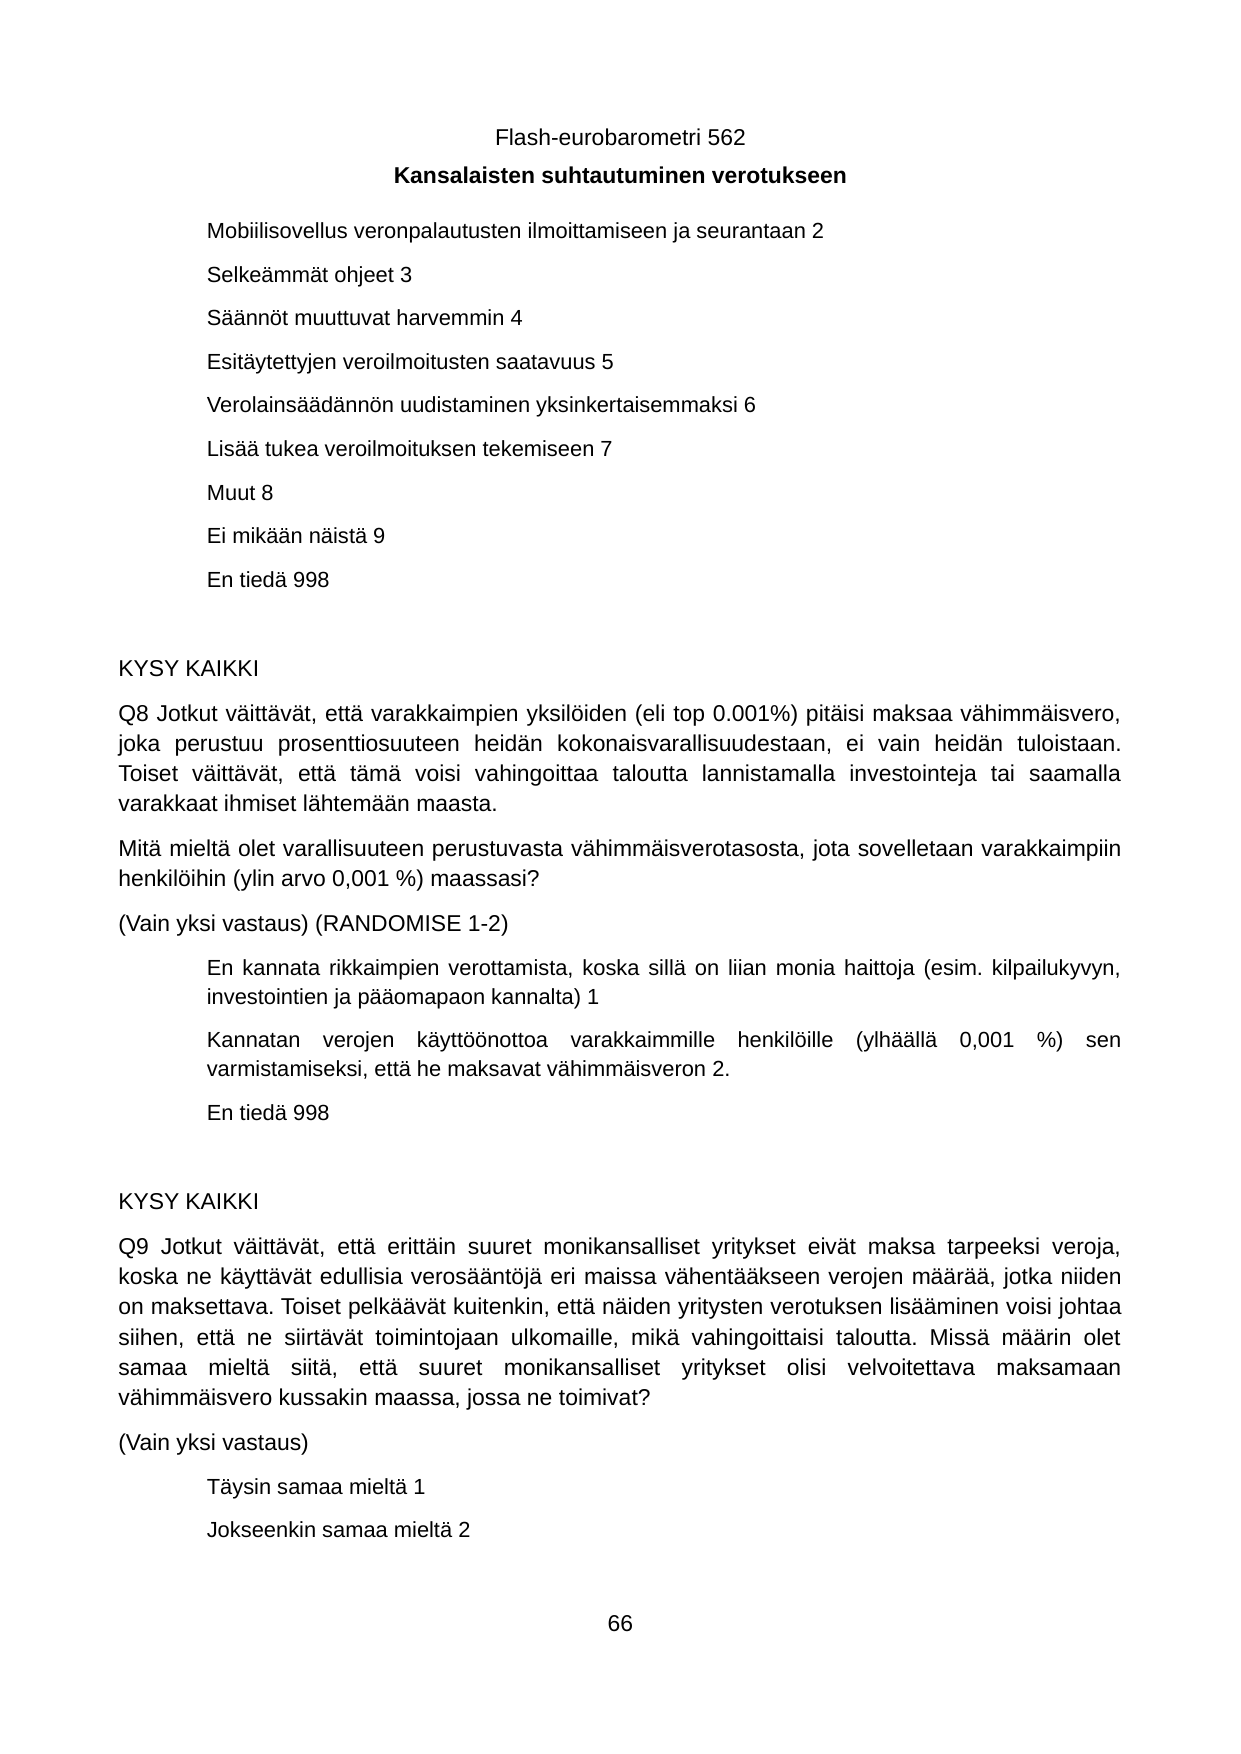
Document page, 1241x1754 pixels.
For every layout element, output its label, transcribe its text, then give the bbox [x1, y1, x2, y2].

text Selkeämmät ohjeet 3 [207, 262, 1122, 287]
text Lisää tukea veroilmoituksen tekemiseen 7 [207, 436, 1122, 461]
text Muut 8 [207, 479, 1122, 504]
text Säännöt muuttuvat harvemmin 4 [207, 305, 1122, 330]
text KYSY KAIKKI [118, 655, 1122, 681]
text Kannatan verojen käyttöönottoa varakkaimmille henkilöille (ylhäällä 0,001 %) sen varmistamiseksi, että he maksavat vähimmäisveron 2. [207, 1027, 1122, 1081]
text Q8 Jotkut väittävät, että varakkaimpien yksilöiden (eli top 0.001%) pitäisi maksaa vähimmäisvero, joka perustuu prosenttiosuuteen heidän kokonaisvarallisuudestaan, ei vain heidän tuloistaan. Toiset väittävät, että tämä voisi vahingoittaa taloutta lannistamalla investointeja tai saamalla varakkaat ihmiset lähtemään maasta. [118, 699, 1122, 817]
text En kannata rikkaimpien verottamista, koska sillä on liian monia haittoja (esim. kilpailukyvyn, investointien ja pääomapaon kannalta) 1 [207, 955, 1122, 1009]
text Esitäytettyjen veroilmoitusten saatavuus 5 [207, 349, 1122, 374]
text Ei mikään näistä 9 [207, 523, 1122, 548]
text Verolainsäädännön uudistaminen yksinkertaisemmaksi 6 [207, 392, 1122, 417]
text Mitä mieltä olet varallisuuteen perustuvasta vähimmäisverotasosta, jota sovelletaan varakkaimpiin henkilöihin (ylin arvo 0,001 %) maassasi? [118, 835, 1122, 892]
text Täysin samaa mieltä 1 [207, 1473, 1122, 1499]
text En tiedä 998 [207, 566, 1122, 592]
text Q9 Jotkut väittävät, että erittäin suuret monikansalliset yritykset eivät maksa tarpeeksi veroja, koska ne käyttävät edullisia verosääntöjä eri maissa vähentääkseen verojen määrää, jotka niiden on maksettava. Toiset pelkäävät kuitenkin, että näiden yritysten verotuksen lisääminen voisi johtaa siihen, että ne siirtävät toimintojaan ulkomaille, mikä vahingoittaisi taloutta. Missä määrin olet samaa mieltä siitä, että suuret monikansalliset yritykset olisi velvoitettava maksamaan vähimmäisvero kussakin maassa, jossa ne toimivat? [118, 1233, 1122, 1410]
text (Vain yksi vastaus) (RANDOMISE 1-2) [118, 910, 1122, 936]
text (Vain yksi vastaus) [118, 1429, 1122, 1455]
text Mobiilisovellus veronpalautusten ilmoittamiseen ja seurantaan 2 [207, 218, 1122, 243]
text En tiedä 998 [207, 1100, 1122, 1125]
text KYSY KAIKKI [118, 1188, 1122, 1214]
text Jokseenkin samaa mieltä 2 [207, 1517, 1122, 1542]
